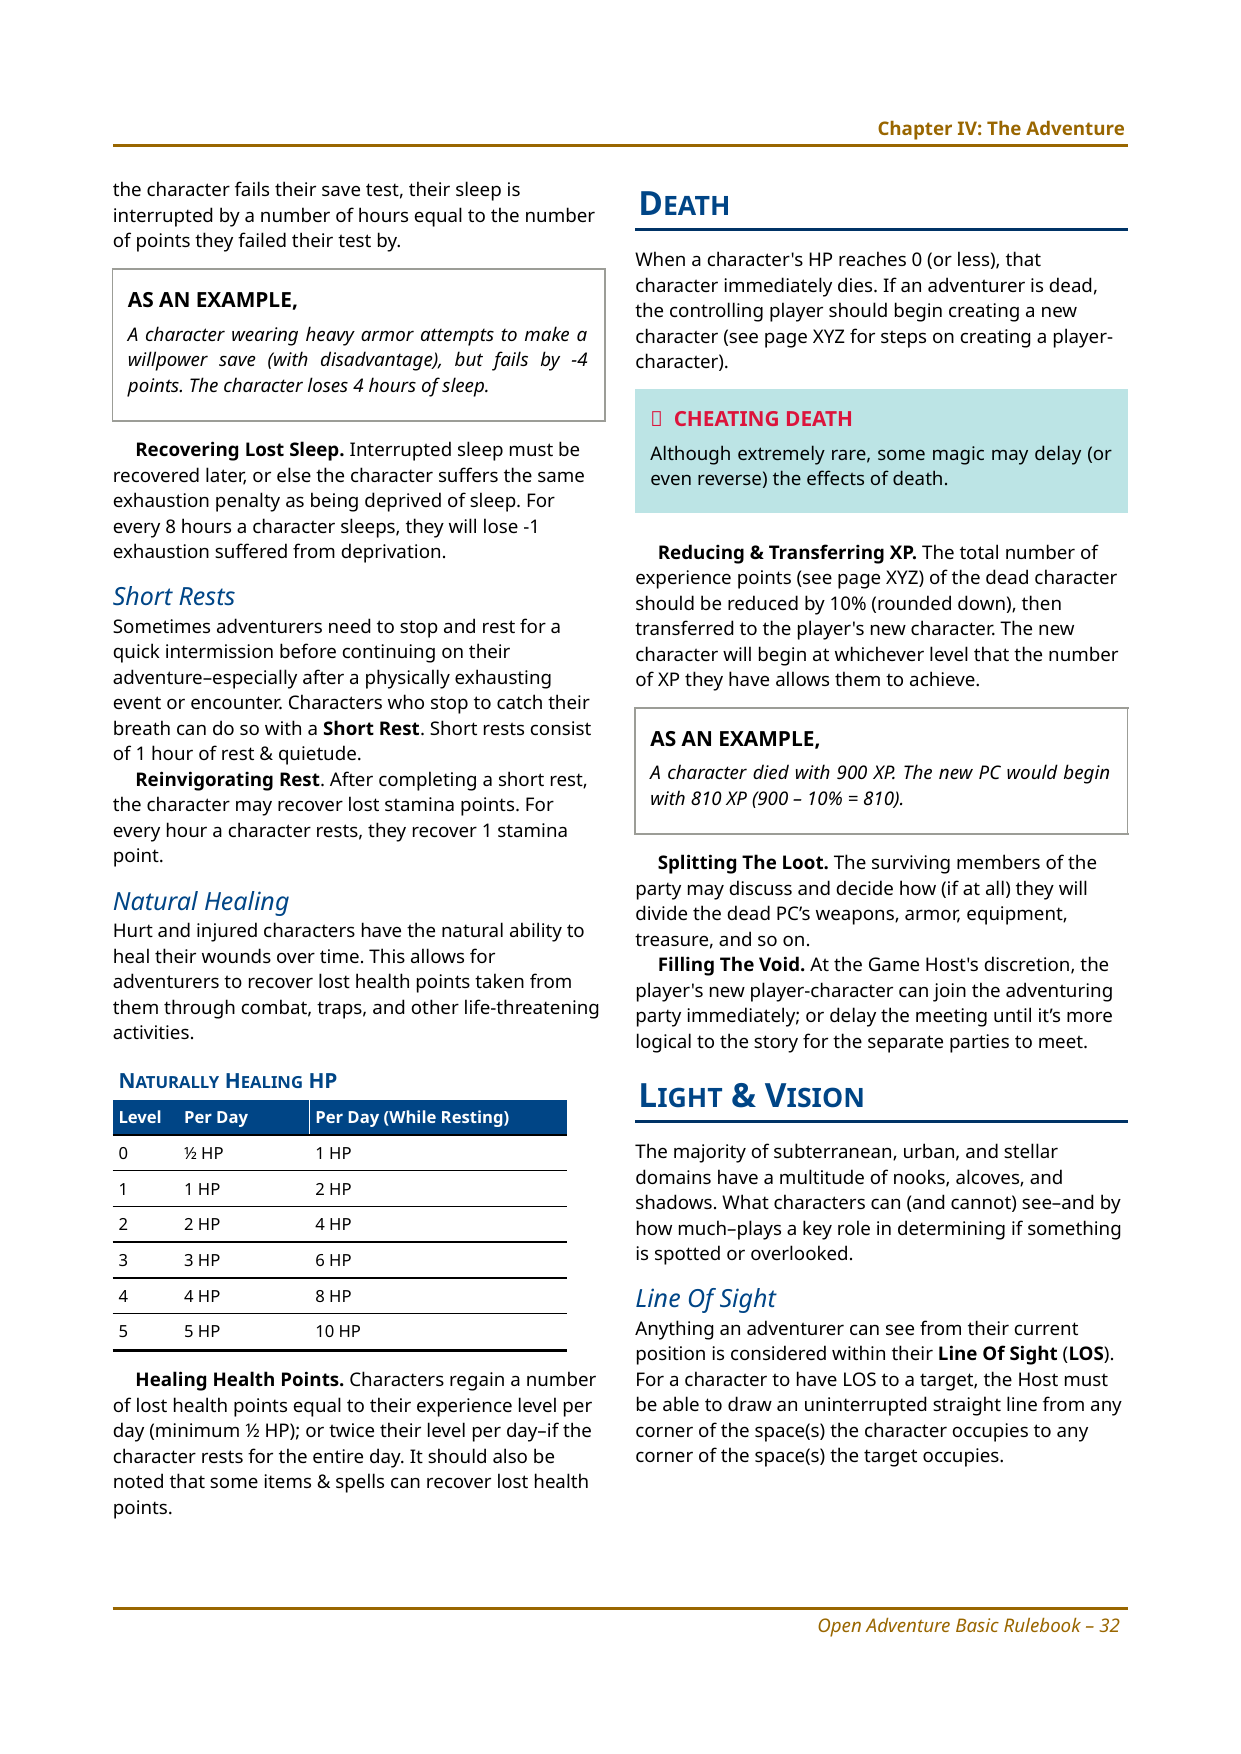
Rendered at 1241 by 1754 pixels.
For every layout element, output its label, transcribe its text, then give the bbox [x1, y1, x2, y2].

table_cell ½ HP [178, 1136, 309, 1170]
table_cell 5 HP [178, 1314, 309, 1348]
table_cell 4 [113, 1279, 178, 1313]
table_cell 1 HP [178, 1171, 309, 1206]
text Anything an adventurer can see from their current position is considered within their Line of Sight (LOS). For a character to have LOS to a target, the Host must be able to draw an uninterrupted straight line from any corner of the space(s) the character occupies to any corner of the space(s) the target occupies. [635, 1315, 1128, 1468]
table_cell 1 [113, 1171, 178, 1206]
text Hurt and injured characters have the natural ability to heal their wounds over time. This allows for adventurers to recover lost health points taken from them through combat, traps, and other life-threatening activities. [113, 917, 605, 1045]
text Reducing & Transferring XP. The total number of experience points (see page XYZ) of the dead character should be reduced by 10% (rounded down), then transferred to the player's new character. The new character will begin at whichever level that the number of XP they have allows them to achieve. [635, 539, 1128, 692]
table_cell 8 HP [310, 1279, 567, 1313]
text Recovering Lost Sleep. Interrupted sleep must be recovered later, or else the character suffers the same exhaustion penalty as being deprived of sleep. For every 8 hours a character sleeps, they will lose -1 exhaustion suffered from deprivation. [113, 436, 605, 564]
table_cell 5 [113, 1314, 178, 1348]
subtitle Natural Healing [113, 883, 605, 917]
text The majority of subterranean, urban, and stellar domains have a multitude of nooks, alcoves, and shadows. What characters can (and cannot) see–and by how much–plays a key role in determining if something is spotted or overlooked. [635, 1138, 1128, 1266]
table_cell Per Day [178, 1100, 309, 1134]
table_cell 3 [113, 1243, 178, 1277]
table_cell 10 HP [310, 1314, 567, 1348]
table_header  Cheating Death Although extremely rare, some magic may delay (or even reverse) the effects of death. [635, 389, 1128, 513]
table_cell 3 HP [178, 1243, 309, 1277]
text Splitting the Loot. The surviving members of the party may discuss and decide how (if at all) they will divide the dead PC’s weapons, armor, equipment, treasure, and so on. [635, 850, 1128, 952]
table_cell 4 HP [310, 1207, 567, 1241]
table_header Naturally Healing HP [113, 1060, 567, 1100]
table_cell 1 HP [310, 1136, 567, 1170]
subtitle Short Rests [113, 579, 605, 613]
text Reinvigorating Rest. After completing a short rest, the character may recover lost stamina points. For every hour a character rests, they recover 1 stamina point. [113, 766, 605, 868]
table_cell 4 HP [178, 1279, 309, 1313]
table_cell Level [113, 1100, 178, 1134]
table_cell 2 HP [178, 1207, 309, 1241]
table_cell 2 HP [310, 1171, 567, 1206]
table_cell Per Day (While Resting) [310, 1100, 567, 1134]
text Filling the Void. At the game host's discretion, the player's new player-character can join the adventuring party immediately; or delay the meeting until it’s more logical to the story for the separate parties to meet. [635, 952, 1128, 1054]
table_cell 6 HP [310, 1243, 567, 1277]
table_cell 2 [113, 1207, 178, 1241]
table_header As An Example, A character died with 900 XP. The new PC would begin with 810 XP (900 – 10% = 810). [636, 709, 1127, 833]
text When a character's HP reaches 0 (or less), that character immediately dies. If an adventurer is dead, the controlling player should begin creating a new character (see page XYZ for steps on creating a player-character). [635, 246, 1128, 374]
text Sometimes adventurers need to stop and rest for a quick intermission before continuing on their adventure–especially after a physically exhausting event or encounter. Characters who stop to catch their breath can do so with a Short Rest. Short rests consist of 1 hour of rest & quietude. [113, 613, 605, 766]
table_cell 0 [113, 1136, 178, 1170]
table_header As An Example, A character wearing heavy armor attempts to make a willpower save (with disadvantage), but fails by -4 points. The character loses 4 hours of sleep. [113, 270, 604, 420]
text the character fails their save test, their sleep is interrupted by a number of hours equal to the number of points they failed their test by. [113, 177, 605, 253]
text Healing Health Points. Characters regain a number of lost health points equal to their experience level per day (minimum ½ HP); or twice their level per day–if the character rests for the entire day. It should also be noted that some items & spells can recover lost health points. [113, 1367, 605, 1520]
subtitle Line of Sight [635, 1281, 1128, 1315]
